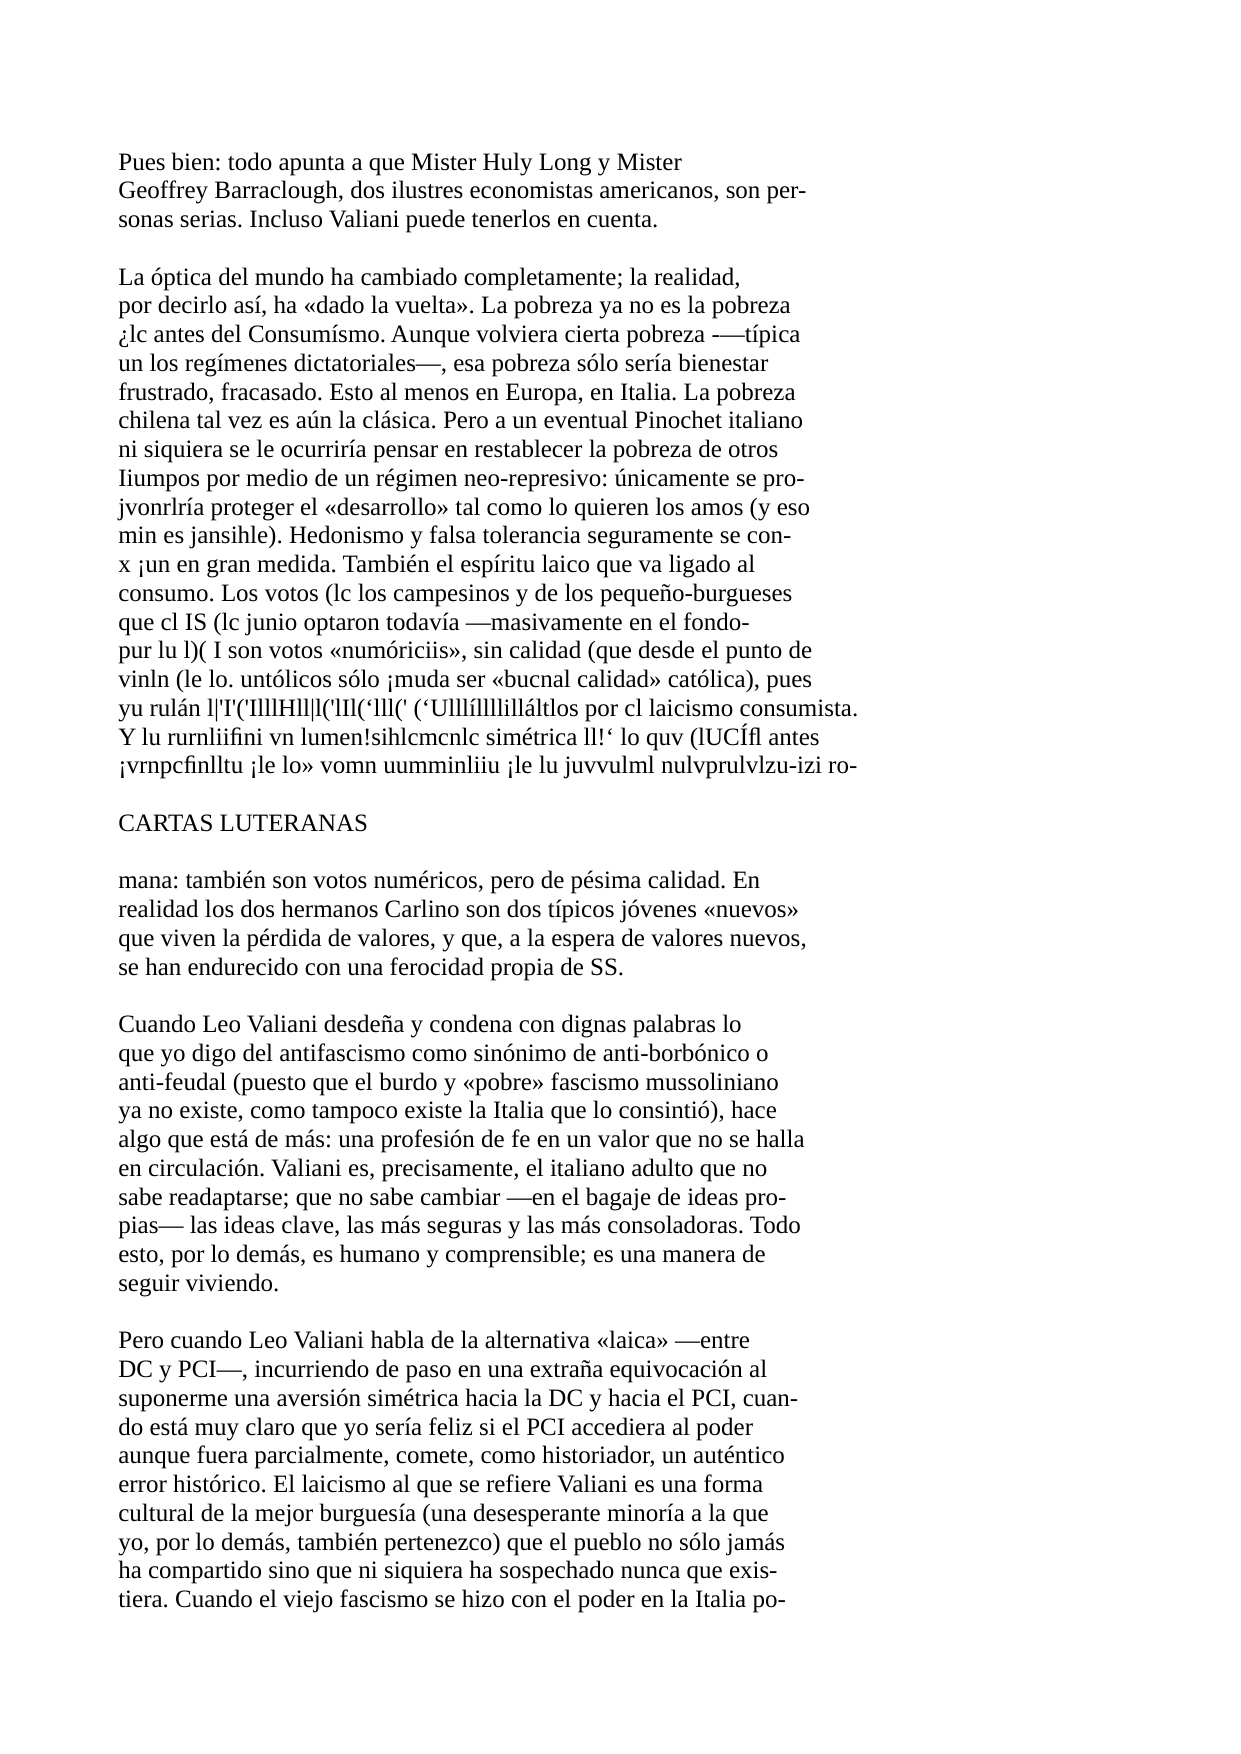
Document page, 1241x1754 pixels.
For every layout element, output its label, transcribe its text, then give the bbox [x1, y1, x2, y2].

text seguir viviendo. [118, 1268, 1122, 1297]
text Pero cuando Leo Valiani habla de la alternativa «laica» —entre [118, 1326, 1122, 1354]
text anti-feudal (puesto que el burdo y «pobre» fascismo mussoliniano [118, 1067, 1122, 1096]
text que viven la pérdida de valores, y que, a la espera de valores nuevos, [118, 923, 1122, 952]
text se han endurecido con una ferocidad propia de SS. [118, 952, 1122, 981]
text vinln (le lo. untólicos sólo ¡muda ser «bucnal calidad» católica), pues [118, 664, 1122, 693]
text aunque fuera parcialmente, comete, como historiador, un auténtico [118, 1441, 1122, 1469]
text yu rulán l|'I'('IlllHll|l('lIl(‘lll(' (‘Ulllíllllilláltlos por cl laicismo consumista. [118, 693, 1122, 722]
text La óptica del mundo ha cambiado completamente; la realidad, [118, 262, 1122, 291]
text min es jansihle). Hedonismo y falsa tolerancia seguramente se con- [118, 521, 1122, 549]
text suponerme una aversión simétrica hacia la DC y hacia el PCI, cuan- [118, 1383, 1122, 1412]
text ya no existe, como tampoco existe la Italia que lo consintió), hace [118, 1096, 1122, 1124]
text Iiumpos por medio de un régimen neo-represivo: únicamente se pro- [118, 463, 1122, 492]
text consumo. Los votos (lc los campesinos y de los pequeño-burgueses [118, 578, 1122, 607]
text Pues bien: todo apunta a que Mister Huly Long y Mister [118, 147, 1122, 176]
text ¡vrnpcﬁnlltu ¡le lo» vomn uumminliiu ¡le lu juvvulml nulvprulvlzu-izi ro- [118, 751, 1122, 779]
text algo que está de más: una profesión de fe en un valor que no se halla [118, 1124, 1122, 1153]
text ha compartido sino que ni siquiera ha sospechado nunca que exis- [118, 1556, 1122, 1584]
text chilena tal vez es aún la clásica. Pero a un eventual Pinochet italiano [118, 406, 1122, 434]
text DC y PCI—, incurriendo de paso en una extraña equivocación al [118, 1354, 1122, 1383]
text sonas serias. Incluso Valiani puede tenerlos en cuenta. [118, 204, 1122, 233]
text frustrado, fracasado. Esto al menos en Europa, en Italia. La pobreza [118, 377, 1122, 406]
text pur lu l)( I son votos «numóriciis», sin calidad (que desde el punto de [118, 636, 1122, 664]
text realidad los dos hermanos Carlino son dos típicos jóvenes «nuevos» [118, 894, 1122, 923]
text Geoffrey Barraclough, dos ilustres economistas americanos, son per- [118, 176, 1122, 204]
text esto, por lo demás, es humano y comprensible; es una manera de [118, 1239, 1122, 1268]
text un los regímenes dictatoriales—, esa pobreza sólo sería bienestar [118, 348, 1122, 377]
text Y lu rurnliiﬁni vn lumen!sihlcmcnlc simétrica ll!‘ lo quv (lUCÍﬂ antes [118, 722, 1122, 751]
text pias— las ideas clave, las más seguras y las más consoladoras. Todo [118, 1211, 1122, 1239]
text x ¡un en gran medida. También el espíritu laico que va ligado al [118, 549, 1122, 578]
text por decirlo así, ha «dado la vuelta». La pobreza ya no es la pobreza [118, 291, 1122, 319]
text en circulación. Valiani es, precisamente, el italiano adulto que no [118, 1153, 1122, 1182]
text jvonrlría proteger el «desarrollo» tal como lo quieren los amos (y eso [118, 492, 1122, 521]
text ni siquiera se le ocurriría pensar en restablecer la pobreza de otros [118, 434, 1122, 463]
text tiera. Cuando el viejo fascismo se hizo con el poder en la Italia po- [118, 1584, 1122, 1613]
text mana: también son votos numéricos, pero de pésima calidad. En [118, 866, 1122, 894]
text cultural de la mejor burguesía (una desesperante minoría a la que [118, 1498, 1122, 1527]
text error histórico. El laicismo al que se refiere Valiani es una forma [118, 1469, 1122, 1498]
text sabe readaptarse; que no sabe cambiar —en el bagaje de ideas pro- [118, 1182, 1122, 1211]
text do está muy claro que yo sería feliz si el PCI accediera al poder [118, 1412, 1122, 1441]
text yo, por lo demás, también pertenezco) que el pueblo no sólo jamás [118, 1527, 1122, 1556]
text Cuando Leo Valiani desdeña y condena con dignas palabras lo [118, 1009, 1122, 1038]
text CARTAS LUTERANAS [118, 808, 1122, 837]
text ¿lc antes del Consumísmo. Aunque volviera cierta pobreza -—típica [118, 319, 1122, 348]
text que cl IS (lc junio optaron todavía —masivamente en el fondo- [118, 607, 1122, 636]
text que yo digo del antifascismo como sinónimo de anti-borbónico o [118, 1038, 1122, 1067]
